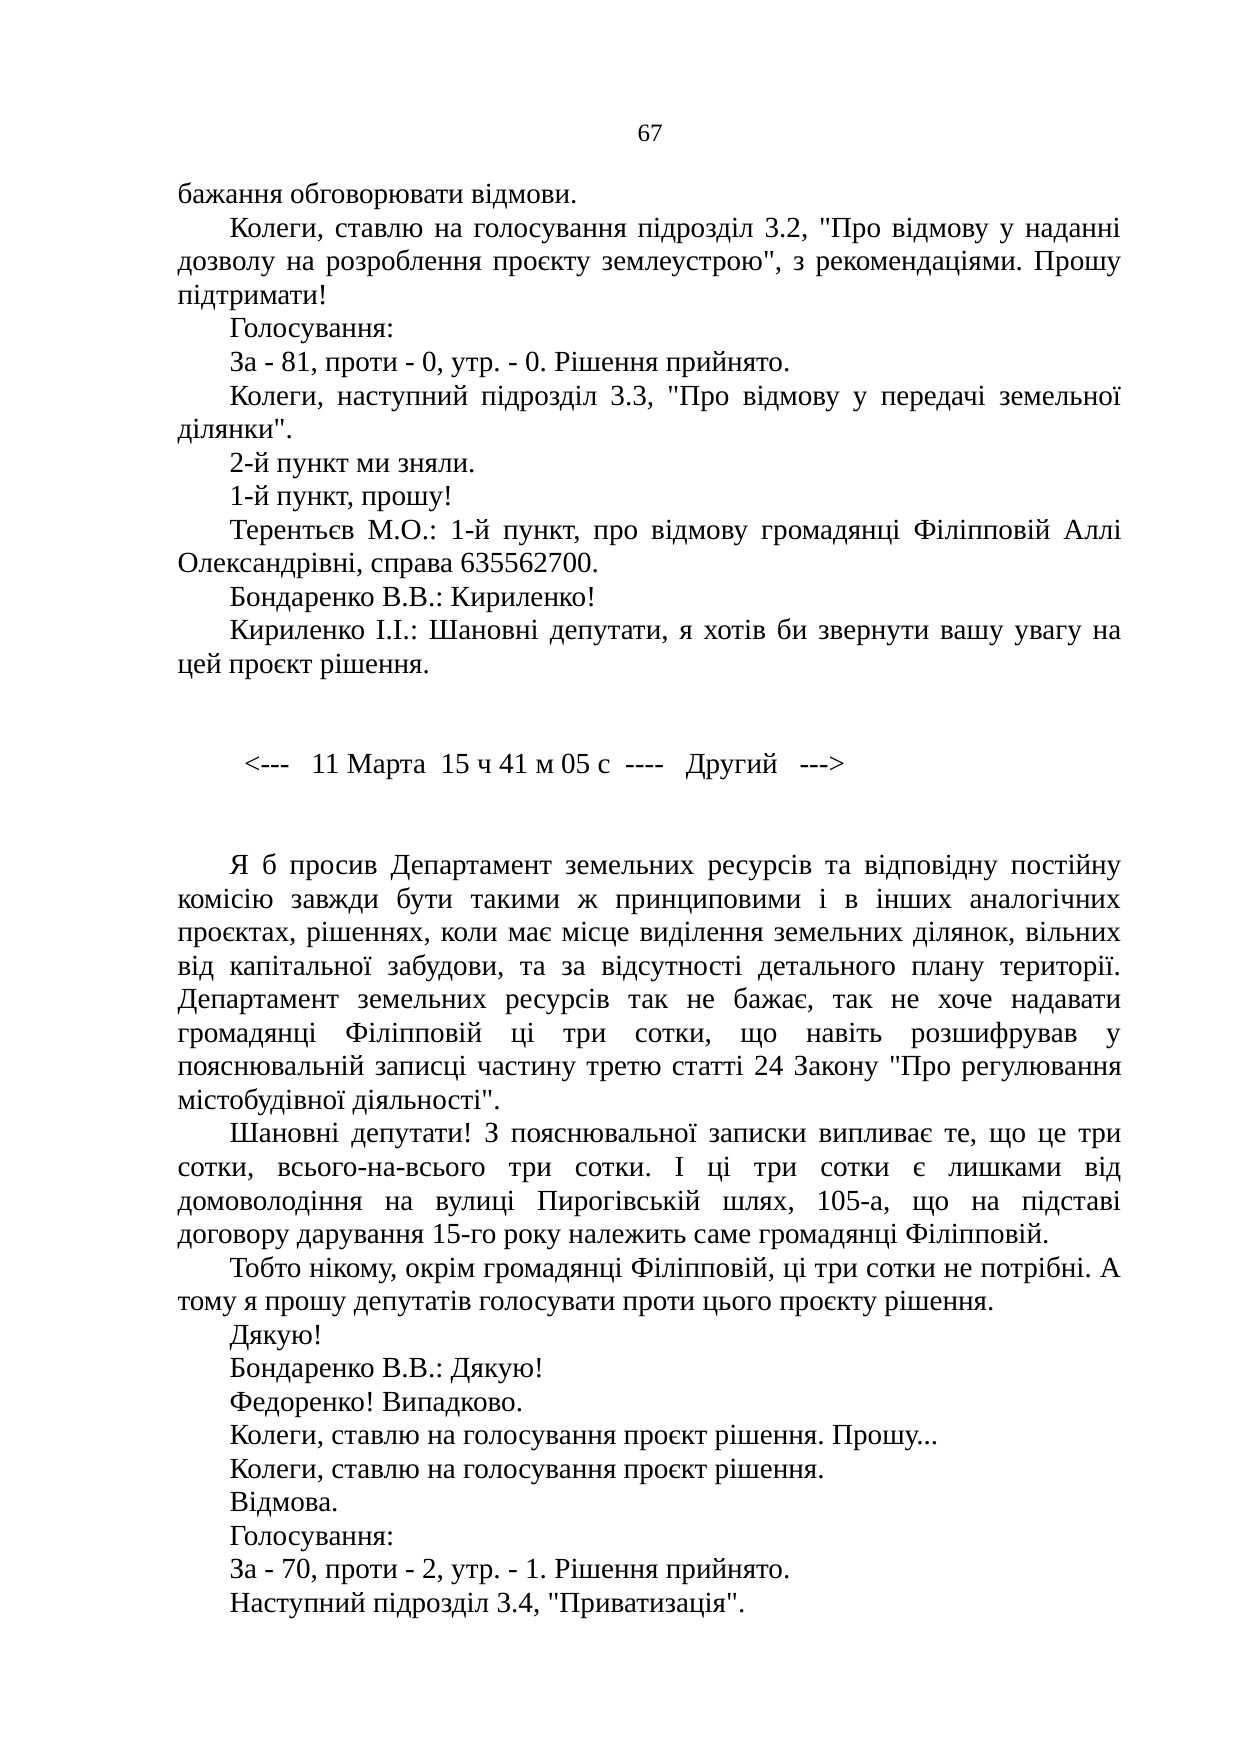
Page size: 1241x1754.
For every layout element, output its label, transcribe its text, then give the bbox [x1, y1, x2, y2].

text Голосування: [177, 1518, 1122, 1552]
text Кириленко І.І.: Шановні депутати, я хотів би звернути вашу увагу на цей проєкт рішення. [177, 612, 1122, 679]
text Бондаренко В.В.: Кириленко! [177, 579, 1122, 612]
text Колеги, ставлю на голосування проєкт рішення. [177, 1451, 1122, 1484]
text Колеги, ставлю на голосування підрозділ 3.2, "Про відмову у наданні дозволу на розроблення проєкту землеустрою", з рекомендаціями. Прошу підтримати! [177, 210, 1122, 311]
text Відмова. [177, 1484, 1122, 1518]
text Терентьєв М.О.: 1-й пункт, про відмову громадянці Філіпповій Аллі Олександрівні, справа 635562700. [177, 512, 1122, 579]
text За - 81, проти - 0, утр. - 0. Рішення прийнято. [177, 344, 1122, 378]
text Голосування: [177, 311, 1122, 344]
text Колеги, наступний підрозділ 3.3, "Про відмову у передачі земельної ділянки". [177, 378, 1122, 445]
text Наступний підрозділ 3.4, "Приватизація". [177, 1585, 1122, 1619]
text За - 70, проти - 2, утр. - 1. Рішення прийнято. [177, 1552, 1122, 1585]
text 2-й пункт ми зняли. [177, 445, 1122, 478]
text 1-й пункт, прошу! [177, 478, 1122, 512]
text Дякую! [177, 1317, 1122, 1350]
text Бондаренко В.В.: Дякую! [177, 1350, 1122, 1384]
text Тобто нікому, окрім громадянці Філіпповій, ці три сотки не потрібні. А тому я прошу депутатів голосувати проти цього проєкту рішення. [177, 1250, 1122, 1317]
text <--- 11 Марта 15 ч 41 м 05 с ---- Другий ---> [177, 747, 1122, 780]
text Шановні депутати! З пояснювальної записки випливає те, що це три сотки, всього-на-всього три сотки. І ці три сотки є лишками від домоволодіння на вулиці Пирогівській шлях, 105-а, що на підставі договору дарування 15-го року належить саме громадянці Філіпповій. [177, 1116, 1122, 1250]
text бажання обговорювати відмови. [177, 176, 1122, 210]
text Колеги, ставлю на голосування проєкт рішення. Прошу... [177, 1417, 1122, 1451]
text Федоренко! Випадково. [177, 1384, 1122, 1417]
text Я б просив Департамент земельних ресурсів та відповідну постійну комісію завжди бути такими ж принциповими і в інших аналогічних проєктах, рішеннях, коли має місце виділення земельних ділянок, вільних від капітальної забудови, та за відсутності детального плану території. Департамент земельних ресурсів так не бажає, так не хоче надавати громадянці Філіпповій ці три сотки, що навіть розшифрував у пояснювальній записці частину третю статті 24 Закону "Про регулювання містобудівної діяльності". [177, 847, 1122, 1116]
